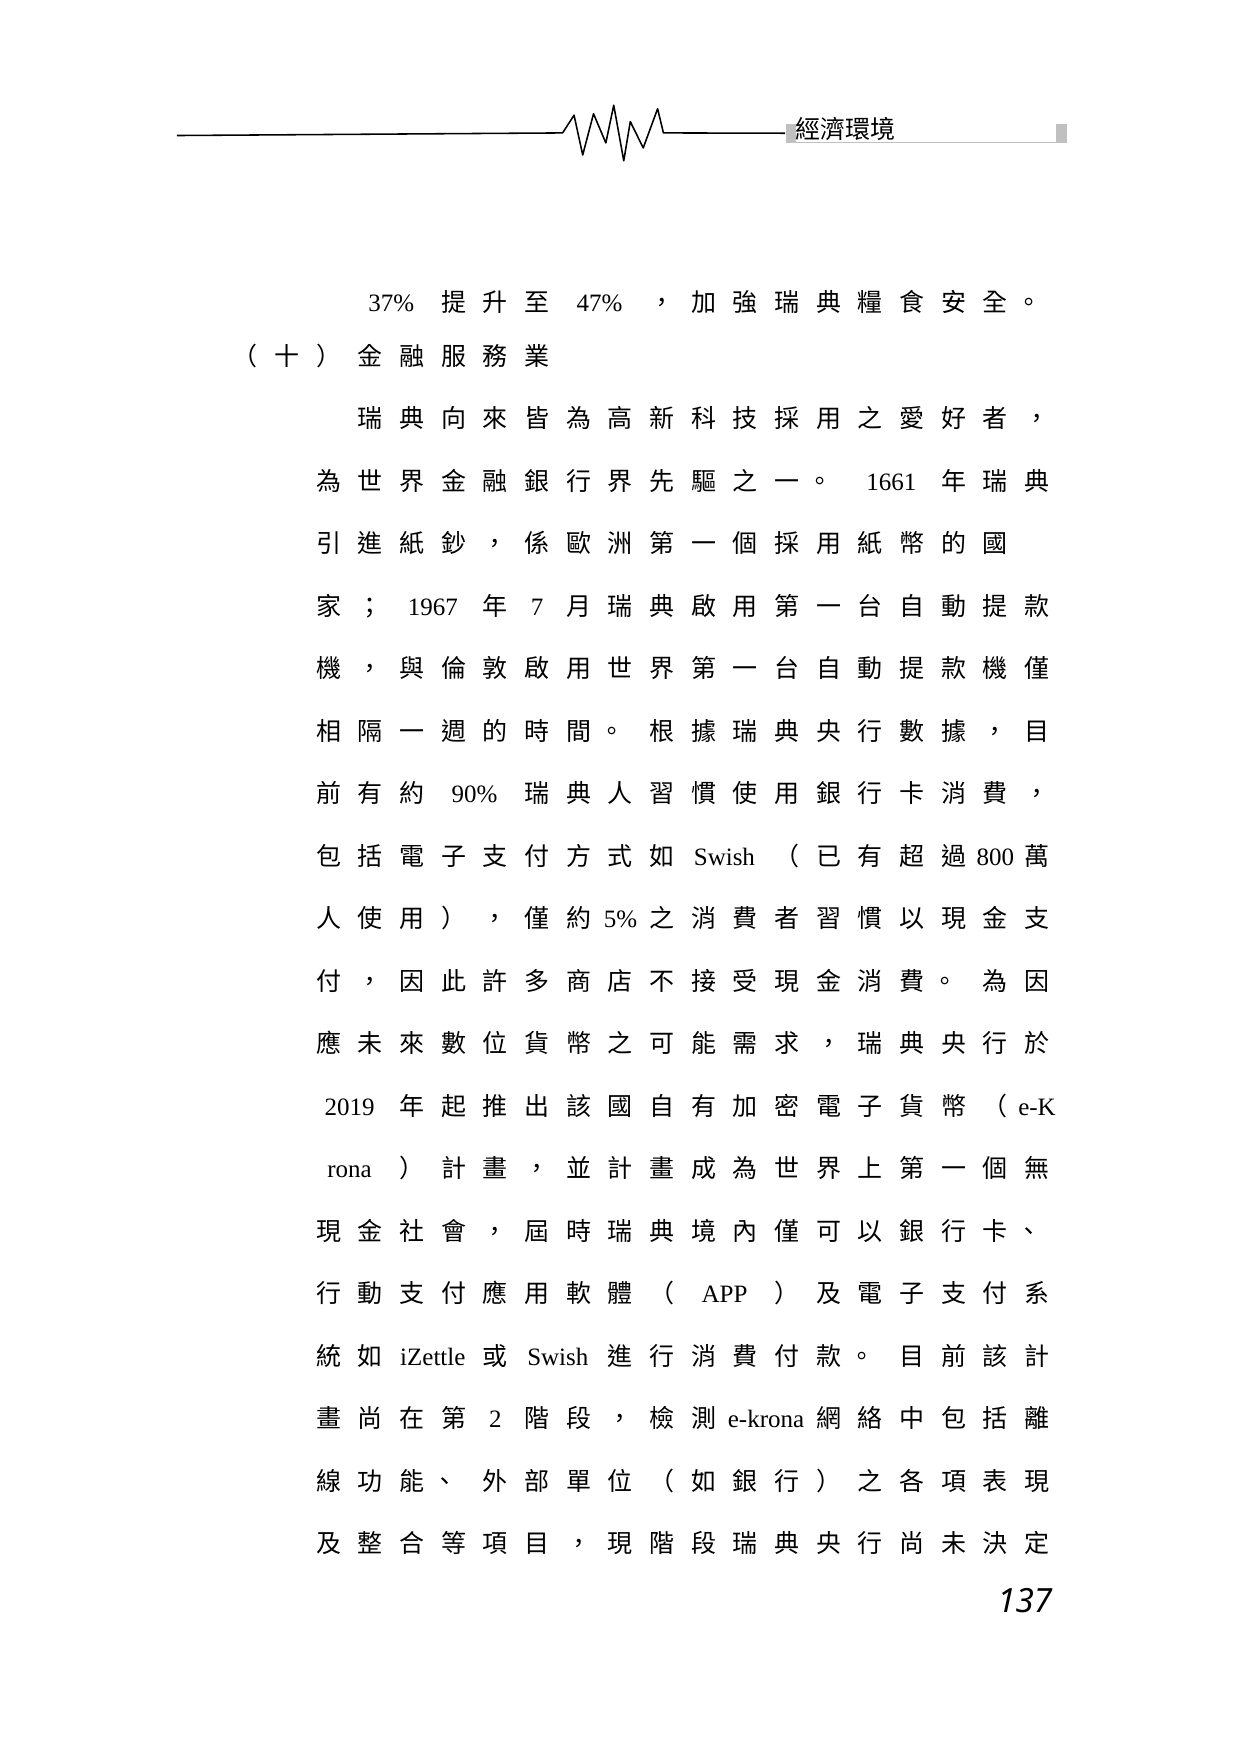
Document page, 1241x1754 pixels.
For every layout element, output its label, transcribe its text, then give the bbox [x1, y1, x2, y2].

text 37%提升至47%，加強瑞典糧食安全。 [330, 250, 1058, 313]
text 瑞典向來皆為高新科技採用之愛好者，為世界金融銀行界先驅之一。1661年瑞典引進紙鈔，係歐洲第一個採用紙幣的國家；1967年7月瑞典啟用第一台自動提款機，與倫敦啟用世界第一台自動提款機僅相隔一週的時間。根據瑞典央行數據，目前有約90%瑞典人習慣使用銀行卡消費，包括電子支付方式如Swish（已有超過800萬人使用），僅約5%之消費者習慣以現金支付，因此許多商店不接受現金消費。為因應未來數位貨幣之可能需求，瑞典央行於2019年起推出該國自有加密電子貨幣（e-Krona）計畫，並計畫成為世界上第一個無現金社會，屆時瑞典境內僅可以銀行卡、行動支付應用軟體（APP）及電子支付系統如iZettle或Swish進行消費付款。目前該計畫尚在第2階段，檢測e-krona網絡中包括離線功能、外部單位（如銀行）之各項表現及整合等項目，現階段瑞典央行尚未決定 [281, 375, 1058, 1563]
text （十）金融服務業 [207, 313, 1058, 375]
